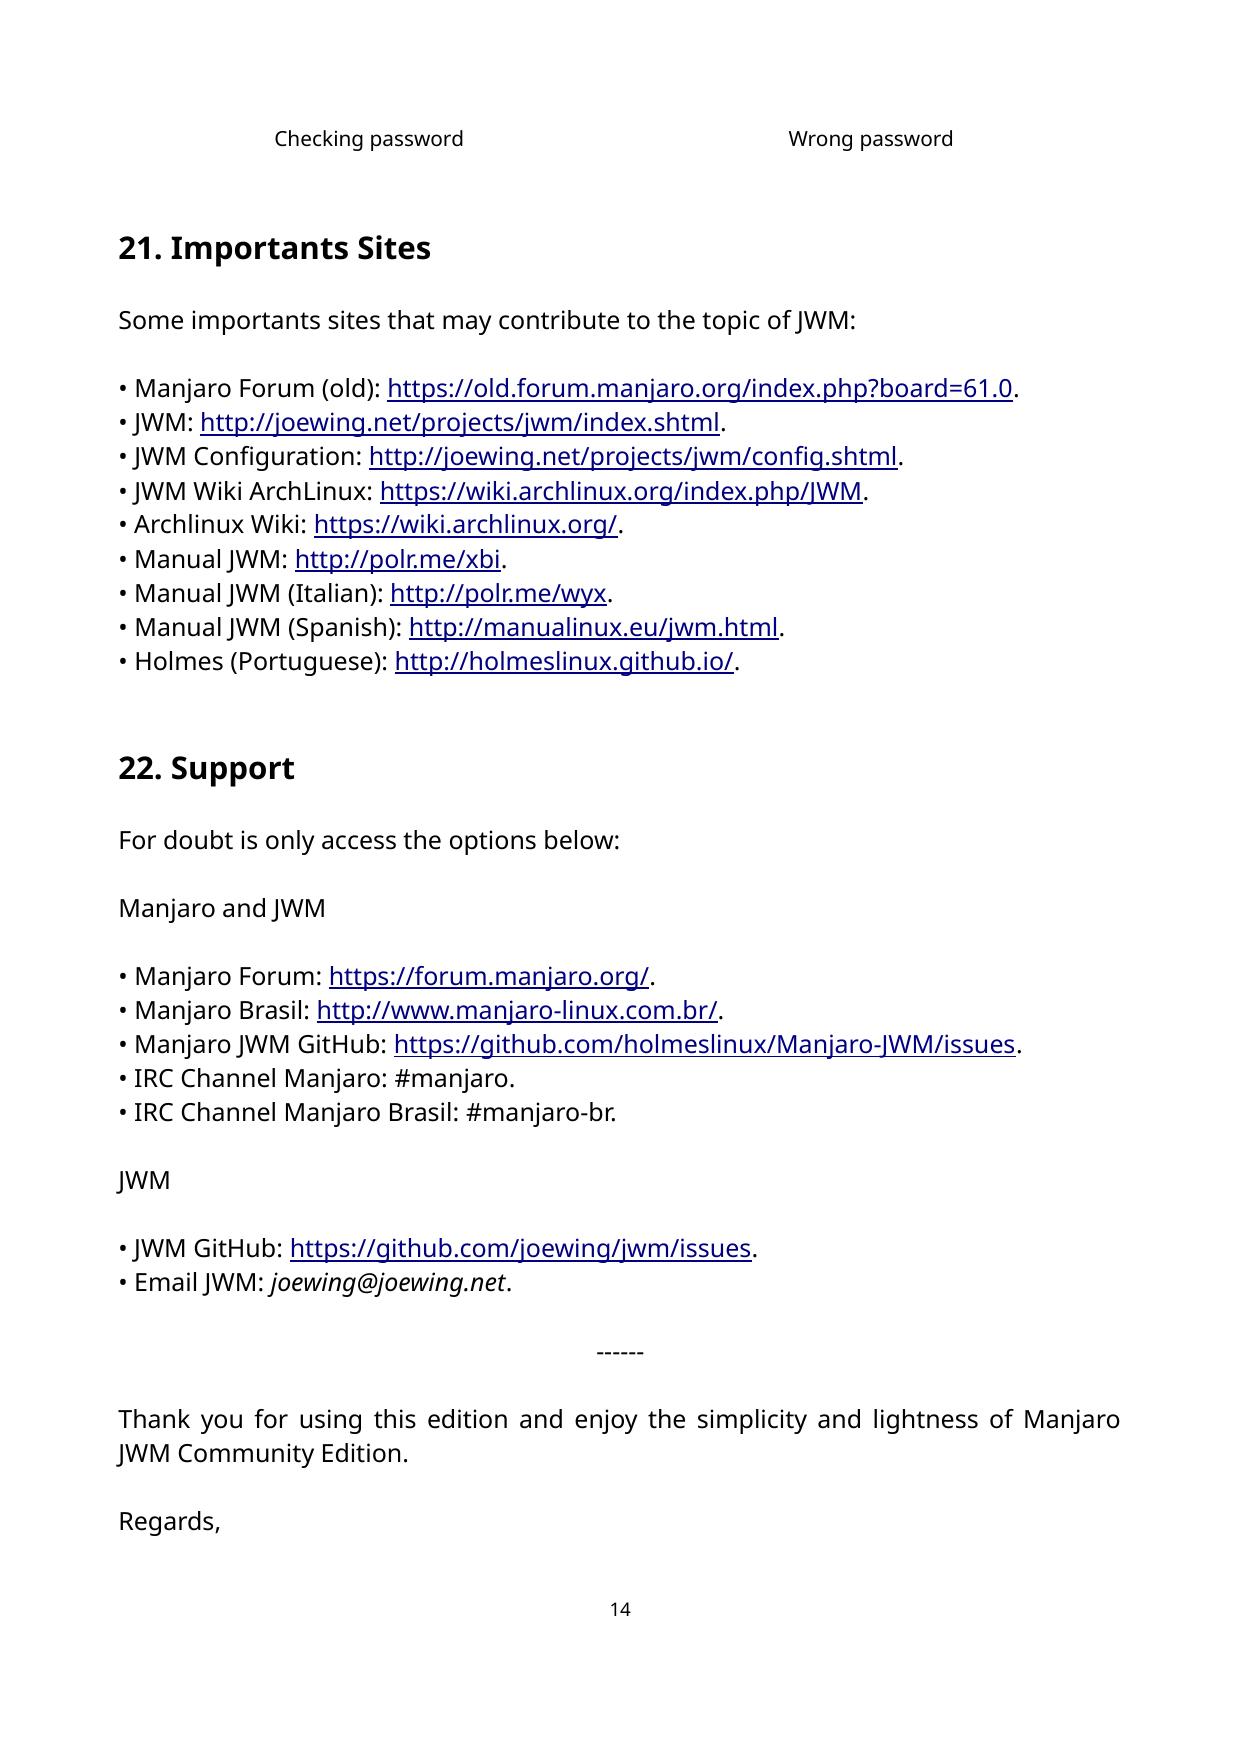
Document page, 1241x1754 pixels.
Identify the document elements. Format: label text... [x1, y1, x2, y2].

text • Manjaro JWM GitHub: https://github.com/holmeslinux/Manjaro-JWM/issues. [118, 1027, 1122, 1061]
text • Manual JWM: http://polr.me/xbi. [118, 541, 1122, 575]
table_header Wrong password [620, 118, 1122, 158]
text • Manjaro Forum (old): https://old.forum.manjaro.org/index.php?board=61.0. [118, 371, 1122, 405]
text • Manual JWM (Spanish): http://manualinux.eu/jwm.html. [118, 609, 1122, 643]
subtitle 22. Support [118, 746, 1122, 788]
text Regards, [118, 1503, 1122, 1538]
text For doubt is only access the options below: [118, 822, 1122, 856]
text • IRC Channel Manjaro: #manjaro. [118, 1061, 1122, 1095]
text Manjaro and JWM [118, 890, 1122, 924]
text ------ [118, 1333, 1122, 1367]
text • Manjaro Forum: https://forum.manjaro.org/. [118, 958, 1122, 993]
text • JWM: http://joewing.net/projects/jwm/index.shtml. [118, 405, 1122, 439]
text • JWM Wiki ArchLinux: https://wiki.archlinux.org/index.php/JWM. [118, 473, 1122, 507]
text • IRC Channel Manjaro Brasil: #manjaro-br. [118, 1095, 1122, 1129]
text • JWM Configuration: http://joewing.net/projects/jwm/config.shtml. [118, 439, 1122, 473]
text • Manjaro Brasil: http://www.manjaro-linux.com.br/. [118, 993, 1122, 1027]
text • Archlinux Wiki: https://wiki.archlinux.org/. [118, 507, 1122, 541]
text • Email JWM: joewing@joewing.net. [118, 1265, 1122, 1299]
table_header Checking password [118, 118, 620, 158]
text JWM [118, 1163, 1122, 1197]
text • JWM GitHub: https://github.com/joewing/jwm/issues. [118, 1231, 1122, 1265]
text • Holmes (Portuguese): http://holmeslinux.github.io/. [118, 643, 1122, 677]
subtitle 21. Importants Sites [118, 226, 1122, 269]
text Thank you for using this edition and enjoy the simplicity and lightness of Manjaro JWM Community Edition. [118, 1401, 1122, 1469]
text • Manual JWM (Italian): http://polr.me/wyx. [118, 575, 1122, 609]
text Some importants sites that may contribute to the topic of JWM: [118, 303, 1122, 337]
